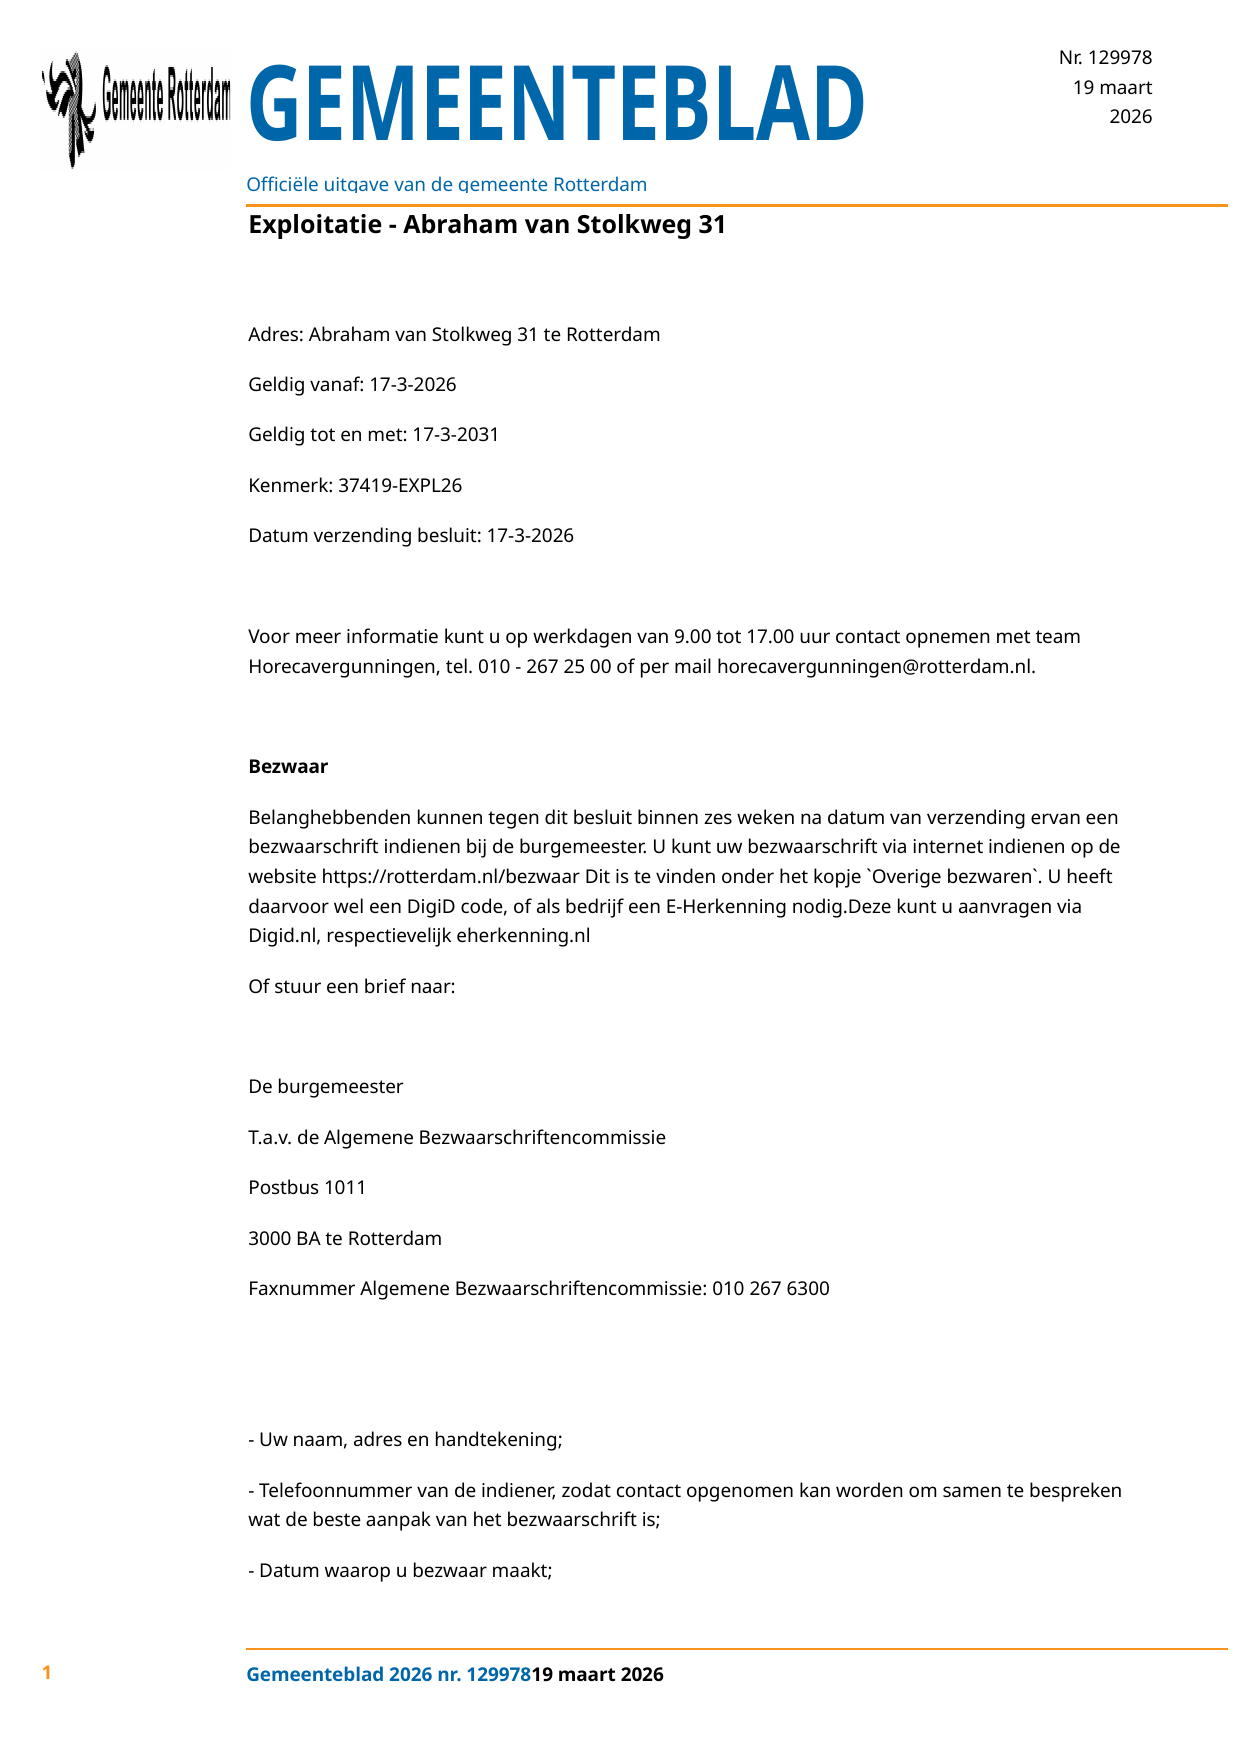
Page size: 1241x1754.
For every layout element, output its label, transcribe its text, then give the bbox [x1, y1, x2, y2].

text - Uw naam, adres en handtekening; [248, 1427, 1152, 1452]
text Exploitatie - Abraham van Stolkweg 31 [248, 207, 1152, 241]
text Kenmerk: 37419-EXPL26 [248, 472, 1152, 498]
text - Datum waarop u bezwaar maakt; [248, 1557, 1152, 1583]
text Geldig vanaf: 17-3-2026 [248, 371, 1152, 397]
text T.a.v. de Algemene Bezwaarschriftencommissie [248, 1124, 1152, 1150]
text Voor meer informatie kunt u op werkdagen van 9.00 tot 17.00 uur contact opnemen met team Horecavergunningen, tel. 010 - 267 25 00 of per mail horecavergunningen@rotterdam.nl. [248, 623, 1152, 678]
text 3000 BA te Rotterdam [248, 1225, 1152, 1251]
text Of stuur een brief naar: [248, 973, 1152, 998]
text Adres: Abraham van Stolkweg 31 te Rotterdam [248, 321, 1152, 346]
text Faxnummer Algemene Bezwaarschriftencommissie: 010 267 6300 [248, 1275, 1152, 1301]
text Datum verzending besluit: 17-3-2026 [248, 522, 1152, 548]
picture [41, 47, 231, 172]
text - Telefoonnummer van de indiener, zodat contact opgenomen kan worden om samen te bespreken wat de beste aanpak van het bezwaarschrift is; [248, 1477, 1152, 1532]
text Geldig tot en met: 17-3-2031 [248, 422, 1152, 447]
text Belanghebbenden kunnen tegen dit besluit binnen zes weken na datum van verzending ervan een bezwaarschrift indienen bij de burgemeester. U kunt uw bezwaarschrift via internet indienen op de website https://rotterdam.nl/bezwaar Dit is te vinden onder het kopje `Overige bezwaren`. U heeft daarvoor wel een DigiD code, of als bedrijf een E-Herkenning nodig.Deze kunt u aanvragen via Digid.nl, respectievelijk eherkenning.nl [248, 804, 1152, 948]
text Postbus 1011 [248, 1174, 1152, 1200]
text De burgemeester [248, 1074, 1152, 1099]
text Bezwaar [248, 754, 1152, 779]
